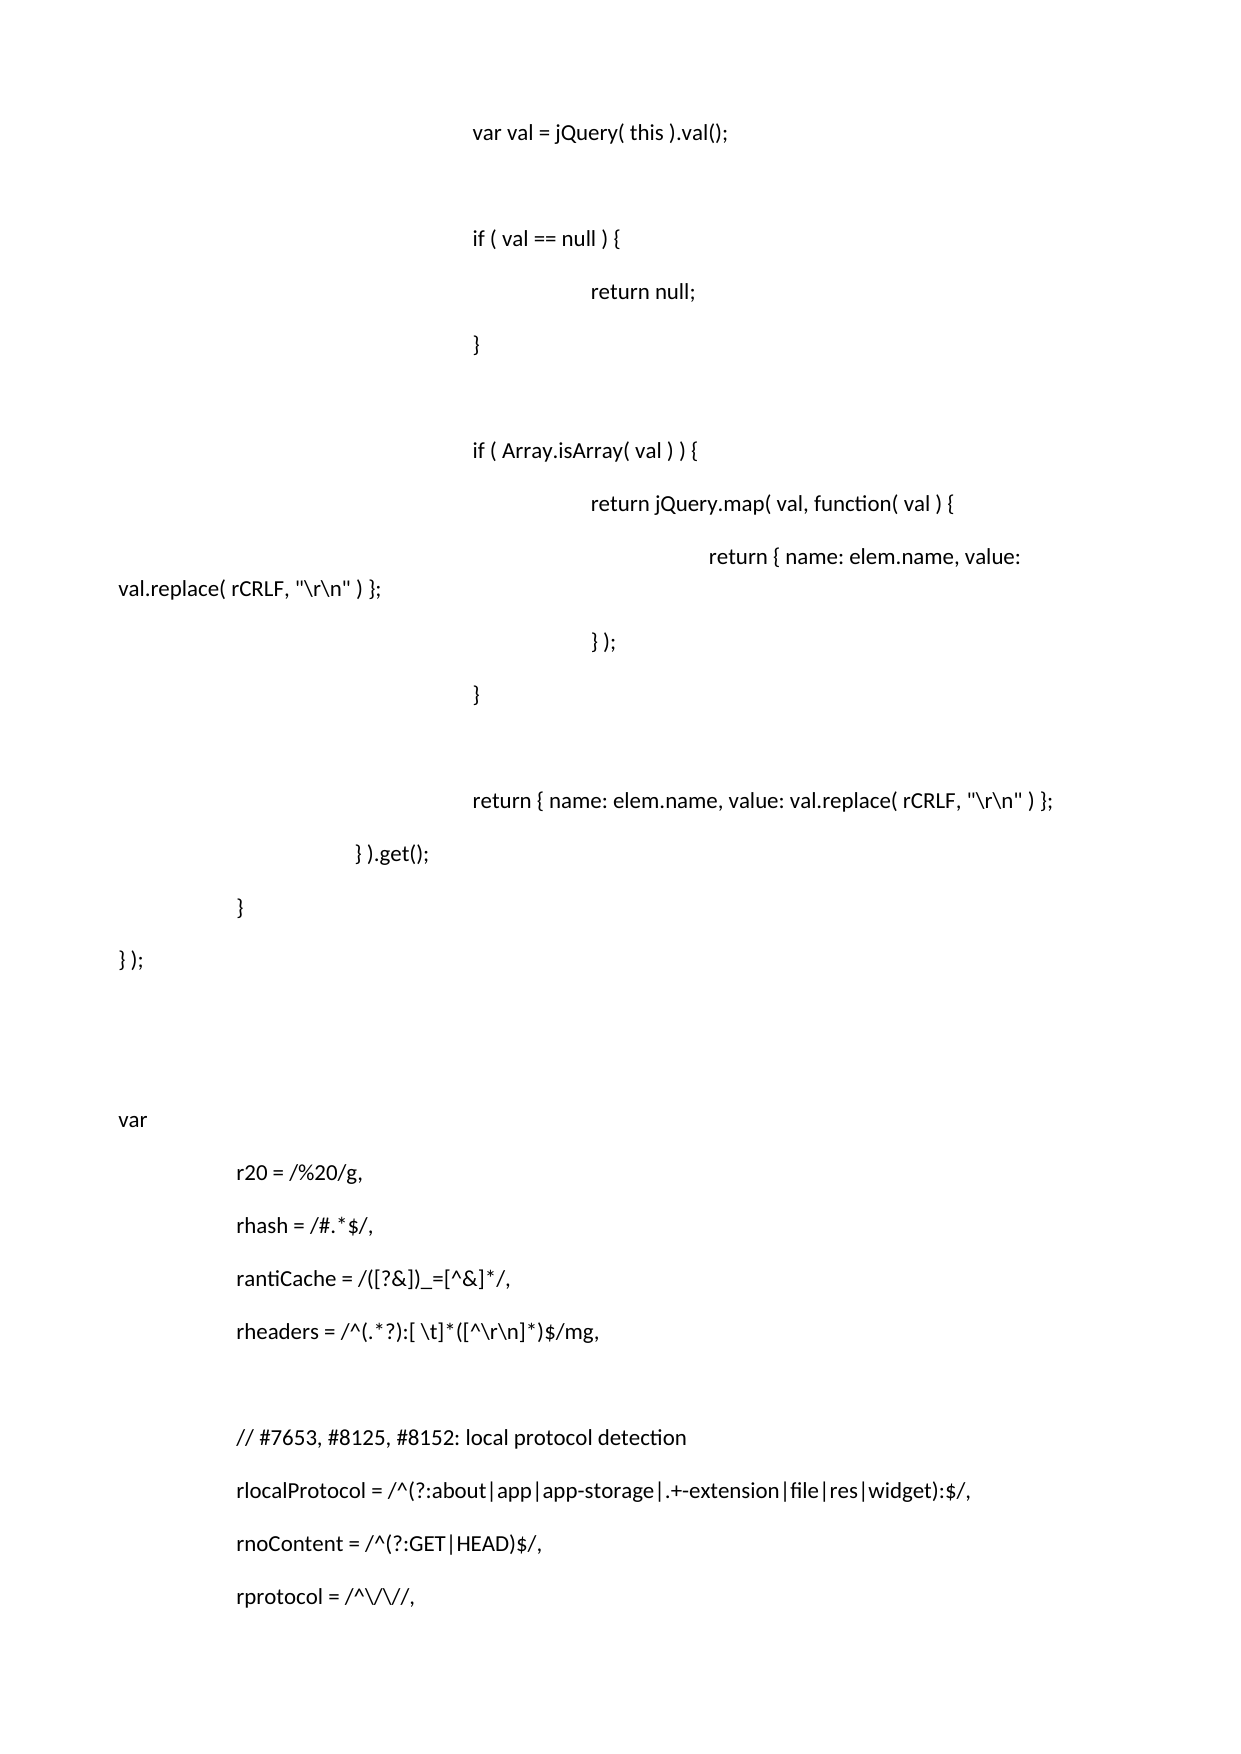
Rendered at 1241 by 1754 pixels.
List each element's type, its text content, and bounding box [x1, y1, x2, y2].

text return null; [118, 277, 1122, 305]
text return { name: elem.name, value: val.replace( rCRLF, "\r\n" ) }; [118, 787, 1122, 814]
text } ).get(); [118, 839, 1122, 868]
text rprotocol = /^\/\//, [118, 1582, 1122, 1610]
text rnoContent = /^(?:GET|HEAD)$/, [118, 1529, 1122, 1557]
text return { name: elem.name, value: val.replace( rCRLF, "\r\n" ) }; [118, 542, 1122, 602]
text r20 = /%20/g, [118, 1158, 1122, 1186]
text } ); [118, 946, 1122, 974]
text } [118, 681, 1122, 708]
text rlocalProtocol = /^(?:about|app|app-storage|.+-extension|file|res|widget):$/, [118, 1476, 1122, 1504]
text rantiCache = /([?&])_=[^&]*/, [118, 1264, 1122, 1292]
text var [118, 1105, 1122, 1133]
text } [118, 330, 1122, 358]
text rheaders = /^(.*?):[ \t]*([^\r\n]*)$/mg, [118, 1317, 1122, 1345]
text } ); [118, 627, 1122, 656]
text } [118, 893, 1122, 921]
text return jQuery.map( val, function( val ) { [118, 489, 1122, 517]
text if ( Array.isArray( val ) ) { [118, 436, 1122, 464]
text rhash = /#.*$/, [118, 1211, 1122, 1239]
text var val = jQuery( this ).val(); [118, 118, 1122, 146]
text // #7653, #8125, #8152: local protocol detection [118, 1423, 1122, 1451]
text if ( val == null ) { [118, 224, 1122, 252]
